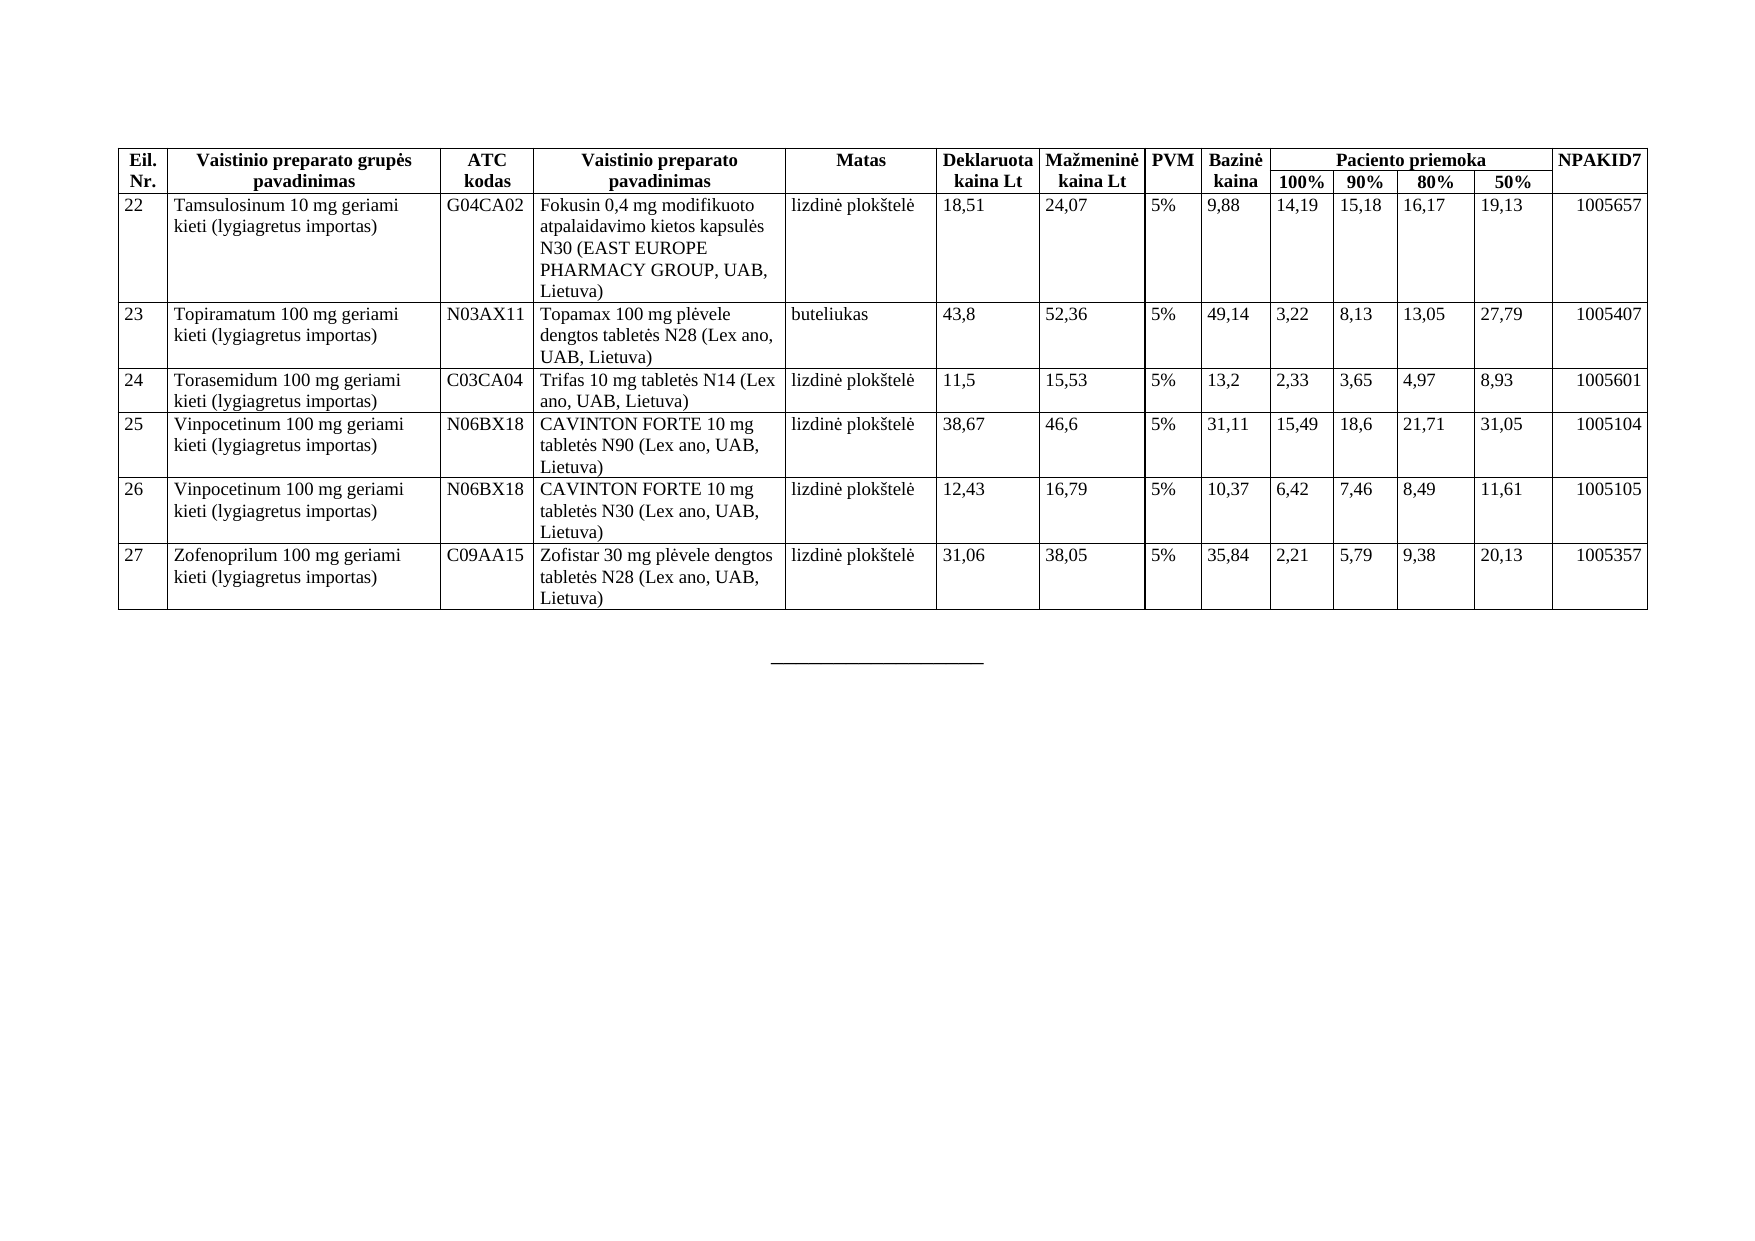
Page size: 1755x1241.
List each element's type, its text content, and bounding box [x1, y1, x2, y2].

table_cell 25 [119, 413, 167, 477]
table_cell Tamsulosinum 10 mg geriami kieti (lygiagretus importas) [168, 194, 440, 302]
table_cell 19,13 [1475, 194, 1552, 302]
table_cell 38,05 [1040, 544, 1144, 609]
table_header Eil. Nr. [119, 149, 167, 193]
table_cell 5% [1146, 478, 1201, 543]
table_cell lizdinė plokštelė [786, 478, 936, 543]
table_cell lizdinė plokštelė [786, 369, 936, 412]
table_cell 38,67 [937, 413, 1039, 477]
table_header NPAKID7 [1553, 149, 1647, 193]
table_cell 3,22 [1271, 303, 1333, 367]
text _________________ [118, 638, 1636, 667]
table_cell 31,06 [937, 544, 1039, 609]
table_cell 6,42 [1271, 478, 1333, 543]
table_cell 100% [1271, 171, 1333, 193]
table_cell 11,61 [1475, 478, 1552, 543]
table_cell 1005601 [1553, 369, 1647, 412]
table_cell 5,79 [1334, 544, 1397, 609]
table_cell 27 [119, 544, 167, 609]
table_cell 5% [1146, 544, 1201, 609]
table_cell 13,2 [1202, 369, 1270, 412]
table_cell 1005407 [1553, 303, 1647, 367]
table_cell 52,36 [1040, 303, 1144, 367]
table_header Mažmeninė kaina Lt [1040, 149, 1144, 193]
table_cell 20,13 [1475, 544, 1552, 609]
table_cell lizdinė plokštelė [786, 544, 936, 609]
table_cell 3,65 [1334, 369, 1397, 412]
table_cell buteliukas [786, 303, 936, 367]
table_cell Topiramatum 100 mg geriami kieti (lygiagretus importas) [168, 303, 440, 367]
table_cell C09AA15 [441, 544, 533, 609]
table_cell Zofenoprilum 100 mg geriami kieti (lygiagretus importas) [168, 544, 440, 609]
table_header Matas [786, 149, 936, 193]
table_cell 35,84 [1202, 544, 1270, 609]
table_cell 11,5 [937, 369, 1039, 412]
table_cell 2,21 [1271, 544, 1333, 609]
table_cell 16,79 [1040, 478, 1144, 543]
table_cell 15,18 [1334, 194, 1397, 302]
table_cell Trifas 10 mg tabletės N14 (Lex ano, UAB, Lietuva) [534, 369, 785, 412]
table_cell lizdinė plokštelė [786, 194, 936, 302]
table_cell 31,05 [1475, 413, 1552, 477]
table_cell C03CA04 [441, 369, 533, 412]
table_cell 18,6 [1334, 413, 1397, 477]
table_cell 43,8 [937, 303, 1039, 367]
table_cell 1005104 [1553, 413, 1647, 477]
table_header Vaistinio preparato pavadinimas [534, 149, 785, 193]
table_cell 18,51 [937, 194, 1039, 302]
table_cell lizdinė plokštelė [786, 413, 936, 477]
table_cell 14,19 [1271, 194, 1333, 302]
table_cell 31,11 [1202, 413, 1270, 477]
table_cell 7,46 [1334, 478, 1397, 543]
table_cell 50% [1475, 171, 1552, 193]
table_cell 8,93 [1475, 369, 1552, 412]
table_cell 1005357 [1553, 544, 1647, 609]
table_cell 9,88 [1202, 194, 1270, 302]
table_cell 46,6 [1040, 413, 1144, 477]
table_cell CAVINTON FORTE 10 mg tabletės N90 (Lex ano, UAB, Lietuva) [534, 413, 785, 477]
table_cell 15,53 [1040, 369, 1144, 412]
table_cell 24,07 [1040, 194, 1144, 302]
table_cell 80% [1398, 171, 1474, 193]
table_cell 1005105 [1553, 478, 1647, 543]
table_cell 16,17 [1398, 194, 1474, 302]
table_cell 22 [119, 194, 167, 302]
table_header Bazinė kaina Lt [1202, 149, 1270, 193]
table_cell CAVINTON FORTE 10 mg tabletės N30 (Lex ano, UAB, Lietuva) [534, 478, 785, 543]
table_cell 24 [119, 369, 167, 412]
table_cell 1005657 [1553, 194, 1647, 302]
table_header Deklaruota kaina Lt [937, 149, 1039, 193]
table_cell 15,49 [1271, 413, 1333, 477]
table_cell N06BX18 [441, 413, 533, 477]
table_cell 26 [119, 478, 167, 543]
table_cell 4,97 [1398, 369, 1474, 412]
table_cell 21,71 [1398, 413, 1474, 477]
table_header Paciento priemoka [1271, 149, 1552, 170]
table_cell 49,14 [1202, 303, 1270, 367]
table_cell 8,49 [1398, 478, 1474, 543]
table_cell G04CA02 [441, 194, 533, 302]
table_cell N06BX18 [441, 478, 533, 543]
table_cell 27,79 [1475, 303, 1552, 367]
table_header Vaistinio preparato grupės pavadinimas [168, 149, 440, 193]
table_cell Topamax 100 mg plėvele dengtos tabletės N28 (Lex ano, UAB, Lietuva) [534, 303, 785, 367]
table_cell Vinpocetinum 100 mg geriami kieti (lygiagretus importas) [168, 478, 440, 543]
table_cell Zofistar 30 mg plėvele dengtos tabletės N28 (Lex ano, UAB, Lietuva) [534, 544, 785, 609]
table_cell 13,05 [1398, 303, 1474, 367]
table_cell 5% [1146, 369, 1201, 412]
table_cell 23 [119, 303, 167, 367]
table_header ATC kodas [441, 149, 533, 193]
table_cell 5% [1146, 413, 1201, 477]
table_cell 2,33 [1271, 369, 1333, 412]
table_cell Torasemidum 100 mg geriami kieti (lygiagretus importas) [168, 369, 440, 412]
table_cell N03AX11 [441, 303, 533, 367]
table_cell 5% [1146, 194, 1201, 302]
table_cell 5% [1146, 303, 1201, 367]
table_cell Vinpocetinum 100 mg geriami kieti (lygiagretus importas) [168, 413, 440, 477]
table_cell 9,38 [1398, 544, 1474, 609]
table_cell 10,37 [1202, 478, 1270, 543]
table_cell 12,43 [937, 478, 1039, 543]
table_cell 8,13 [1334, 303, 1397, 367]
table_cell Fokusin 0,4 mg modifikuoto atpalaidavimo kietos kapsulės N30 (EAST EUROPE PHARMACY GROUP, UAB, Lietuva) [534, 194, 785, 302]
table_cell 90% [1334, 171, 1397, 193]
table_header PVM [1146, 149, 1201, 193]
